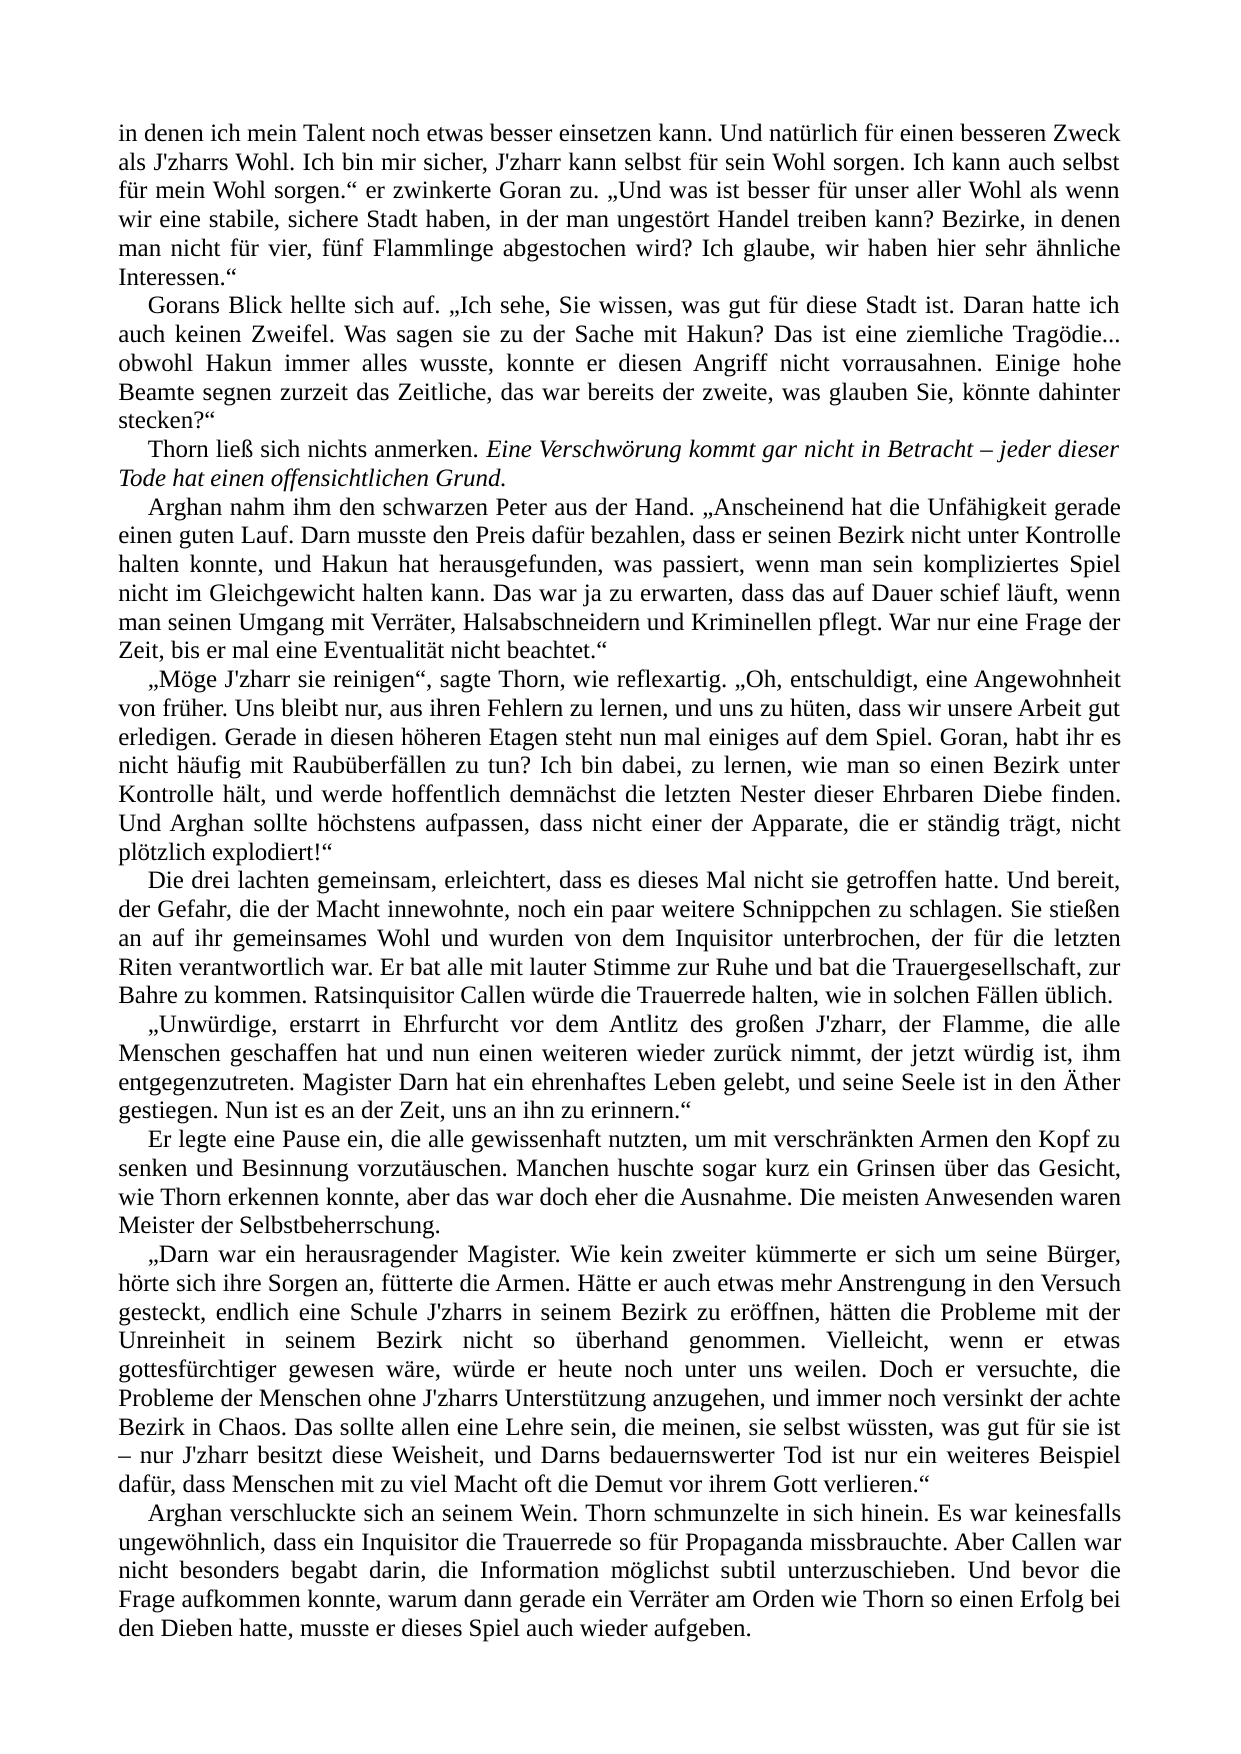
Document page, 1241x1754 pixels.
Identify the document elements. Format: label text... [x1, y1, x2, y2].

text „Möge J'zharr sie reinigen“, sagte Thorn, wie reflexartig. „Oh, entschuldigt, eine Angewohnheit von früher. Uns bleibt nur, aus ihren Fehlern zu lernen, und uns zu hüten, dass wir unsere Arbeit gut erledigen. Gerade in diesen höheren Etagen steht nun mal einiges auf dem Spiel. Goran, habt ihr es nicht häufig mit Raubüberfällen zu tun? Ich bin dabei, zu lernen, wie man so einen Bezirk unter Kontrolle hält, und werde hoffentlich demnächst die letzten Nester dieser Ehrbaren Diebe finden. Und Arghan sollte höchstens aufpassen, dass nicht einer der Apparate, die er ständig trägt, nicht plötzlich explodiert!“ [118, 664, 1122, 866]
text „Unwürdige, erstarrt in Ehrfurcht vor dem Antlitz des großen J'zharr, der Flamme, die alle Menschen geschaffen hat und nun einen weiteren wieder zurück nimmt, der jetzt würdig ist, ihm entgegenzutreten. Magister Darn hat ein ehrenhaftes Leben gelebt, und seine Seele ist in den Äther gestiegen. Nun ist es an der Zeit, uns an ihn zu erinnern.“ [118, 1009, 1122, 1124]
text Thorn ließ sich nichts anmerken. Eine Verschwörung kommt gar nicht in Betracht – jeder dieser Tode hat einen offensichtlichen Grund. [118, 434, 1122, 492]
text Arghan nahm ihm den schwarzen Peter aus der Hand. „Anscheinend hat die Unfähigkeit gerade einen guten Lauf. Darn musste den Preis dafür bezahlen, dass er seinen Bezirk nicht unter Kontrolle halten konnte, und Hakun hat herausgefunden, was passiert, wenn man sein kompliziertes Spiel nicht im Gleichgewicht halten kann. Das war ja zu erwarten, dass das auf Dauer schief läuft, wenn man seinen Umgang mit Verräter, Halsabschneidern und Kriminellen pflegt. War nur eine Frage der Zeit, bis er mal eine Eventualität nicht beachtet.“ [118, 492, 1122, 664]
text „Darn war ein herausragender Magister. Wie kein zweiter kümmerte er sich um seine Bürger, hörte sich ihre Sorgen an, fütterte die Armen. Hätte er auch etwas mehr Anstrengung in den Versuch gesteckt, endlich eine Schule J'zharrs in seinem Bezirk zu eröffnen, hätten die Probleme mit der Unreinheit in seinem Bezirk nicht so überhand genommen. Vielleicht, wenn er etwas gottesfürchtiger gewesen wäre, würde er heute noch unter uns weilen. Doch er versuchte, die Probleme der Menschen ohne J'zharrs Unterstützung anzugehen, und immer noch versinkt der achte Bezirk in Chaos. Das sollte allen eine Lehre sein, die meinen, sie selbst wüssten, was gut für sie ist – nur J'zharr besitzt diese Weisheit, und Darns bedauernswerter Tod ist nur ein weiteres Beispiel dafür, dass Menschen mit zu viel Macht oft die Demut vor ihrem Gott verlieren.“ [118, 1239, 1122, 1498]
text Gorans Blick hellte sich auf. „Ich sehe, Sie wissen, was gut für diese Stadt ist. Daran hatte ich auch keinen Zweifel. Was sagen sie zu der Sache mit Hakun? Das ist eine ziemliche Tragödie... obwohl Hakun immer alles wusste, konnte er diesen Angriff nicht vorrausahnen. Einige hohe Beamte segnen zurzeit das Zeitliche, das war bereits der zweite, was glauben Sie, könnte dahinter stecken?“ [118, 291, 1122, 434]
text Die drei lachten gemeinsam, erleichtert, dass es dieses Mal nicht sie getroffen hatte. Und bereit, der Gefahr, die der Macht innewohnte, noch ein paar weitere Schnippchen zu schlagen. Sie stießen an auf ihr gemeinsames Wohl und wurden von dem Inquisitor unterbrochen, der für die letzten Riten verantwortlich war. Er bat alle mit lauter Stimme zur Ruhe und bat die Trauergesellschaft, zur Bahre zu kommen. Ratsinquisitor Callen würde die Trauerrede halten, wie in solchen Fällen üblich. [118, 866, 1122, 1009]
text Arghan verschluckte sich an seinem Wein. Thorn schmunzelte in sich hinein. Es war keinesfalls ungewöhnlich, dass ein Inquisitor die Trauerrede so für Propaganda missbrauchte. Aber Callen war nicht besonders begabt darin, die Information möglichst subtil unterzuschieben. Und bevor die Frage aufkommen konnte, warum dann gerade ein Verräter am Orden wie Thorn so einen Erfolg bei den Dieben hatte, musste er dieses Spiel auch wieder aufgeben. [118, 1498, 1122, 1642]
text Er legte eine Pause ein, die alle gewissenhaft nutzten, um mit verschränkten Armen den Kopf zu senken und Besinnung vorzutäuschen. Manchen huschte sogar kurz ein Grinsen über das Gesicht, wie Thorn erkennen konnte, aber das war doch eher die Ausnahme. Die meisten Anwesenden waren Meister der Selbstbeherrschung. [118, 1124, 1122, 1239]
text in denen ich mein Talent noch etwas besser einsetzen kann. Und natürlich für einen besseren Zweck als J'zharrs Wohl. Ich bin mir sicher, J'zharr kann selbst für sein Wohl sorgen. Ich kann auch selbst für mein Wohl sorgen.“ er zwinkerte Goran zu. „Und was ist besser für unser aller Wohl als wenn wir eine stabile, sichere Stadt haben, in der man ungestört Handel treiben kann? Bezirke, in denen man nicht für vier, fünf Flammlinge abgestochen wird? Ich glaube, wir haben hier sehr ähnliche Interessen.“ [118, 118, 1122, 291]
